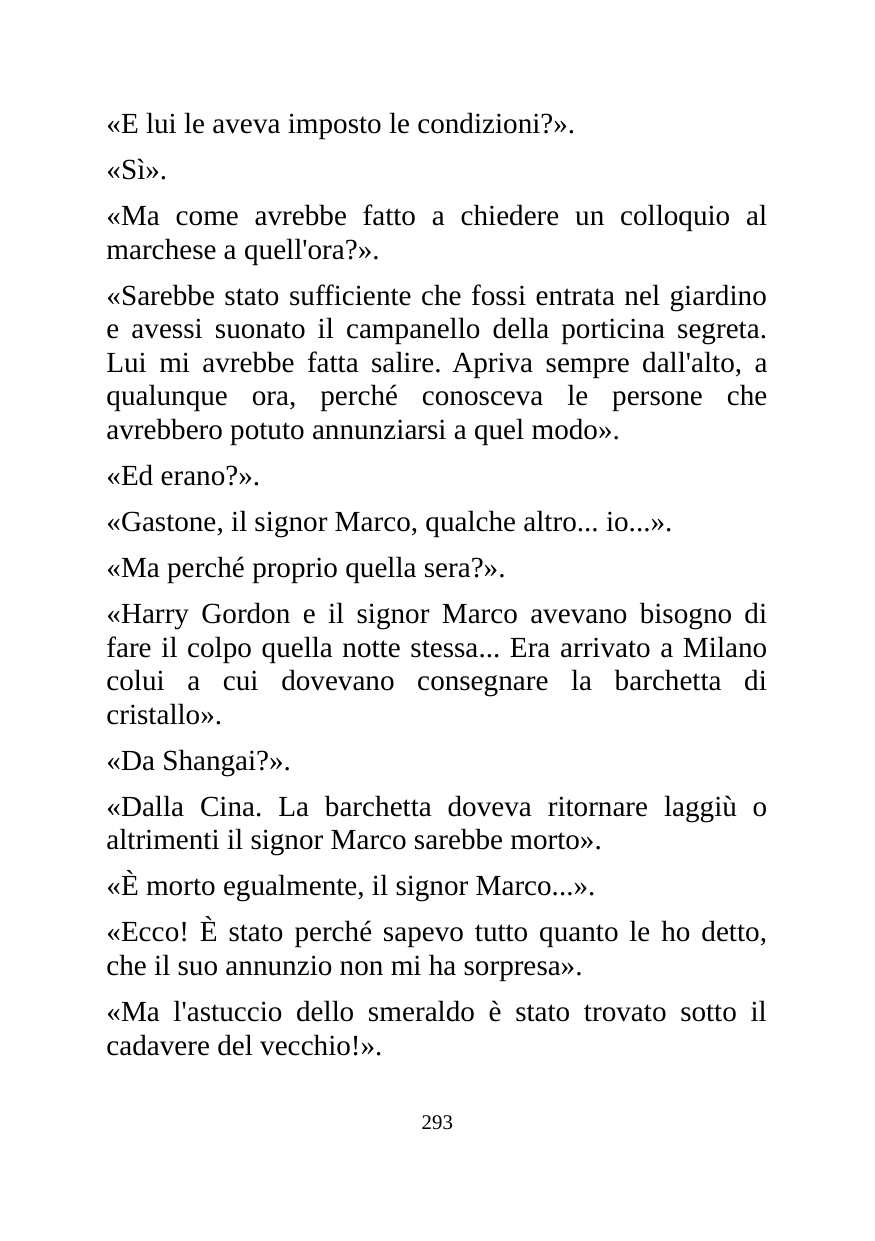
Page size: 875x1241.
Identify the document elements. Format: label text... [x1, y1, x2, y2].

text «Ma perché proprio quella sera?». [106, 550, 768, 584]
text «Da Shangai?». [106, 743, 768, 776]
text «Sì». [106, 152, 768, 186]
text «Dalla Cina. La barchetta doveva ritornare laggiù o altrimenti il signor Marco sarebbe morto». [106, 789, 768, 856]
text «Ma l'astuccio dello smeraldo è stato trovato sotto il cadavere del vecchio!». [106, 994, 768, 1061]
text «Ma come avrebbe fatto a chiedere un colloquio al marchese a quell'ora?». [106, 198, 768, 265]
text «Gastone, il signor Marco, qualche altro... io...». [106, 504, 768, 538]
text «Sarebbe stato sufficiente che fossi entrata nel giardino e avessi suonato il campanello della porticina segreta. Lui mi avrebbe fatta salire. Apriva sempre dall'alto, a qualunque ora, perché conosceva le persone che avrebbero potuto annunziarsi a quel modo». [106, 278, 768, 446]
text «È morto egualmente, il signor Marco...». [106, 868, 768, 902]
text «Ed erano?». [106, 458, 768, 492]
text «E lui le aveva imposto le condizioni?». [106, 106, 768, 140]
text «Ecco! È stato perché sapevo tutto quanto le ho detto, che il suo annunzio non mi ha sorpresa». [106, 914, 768, 982]
text «Harry Gordon e il signor Marco avevano bisogno di fare il colpo quella notte stessa... Era arrivato a Milano colui a cui dovevano consegnare la barchetta di cristallo». [106, 596, 768, 730]
